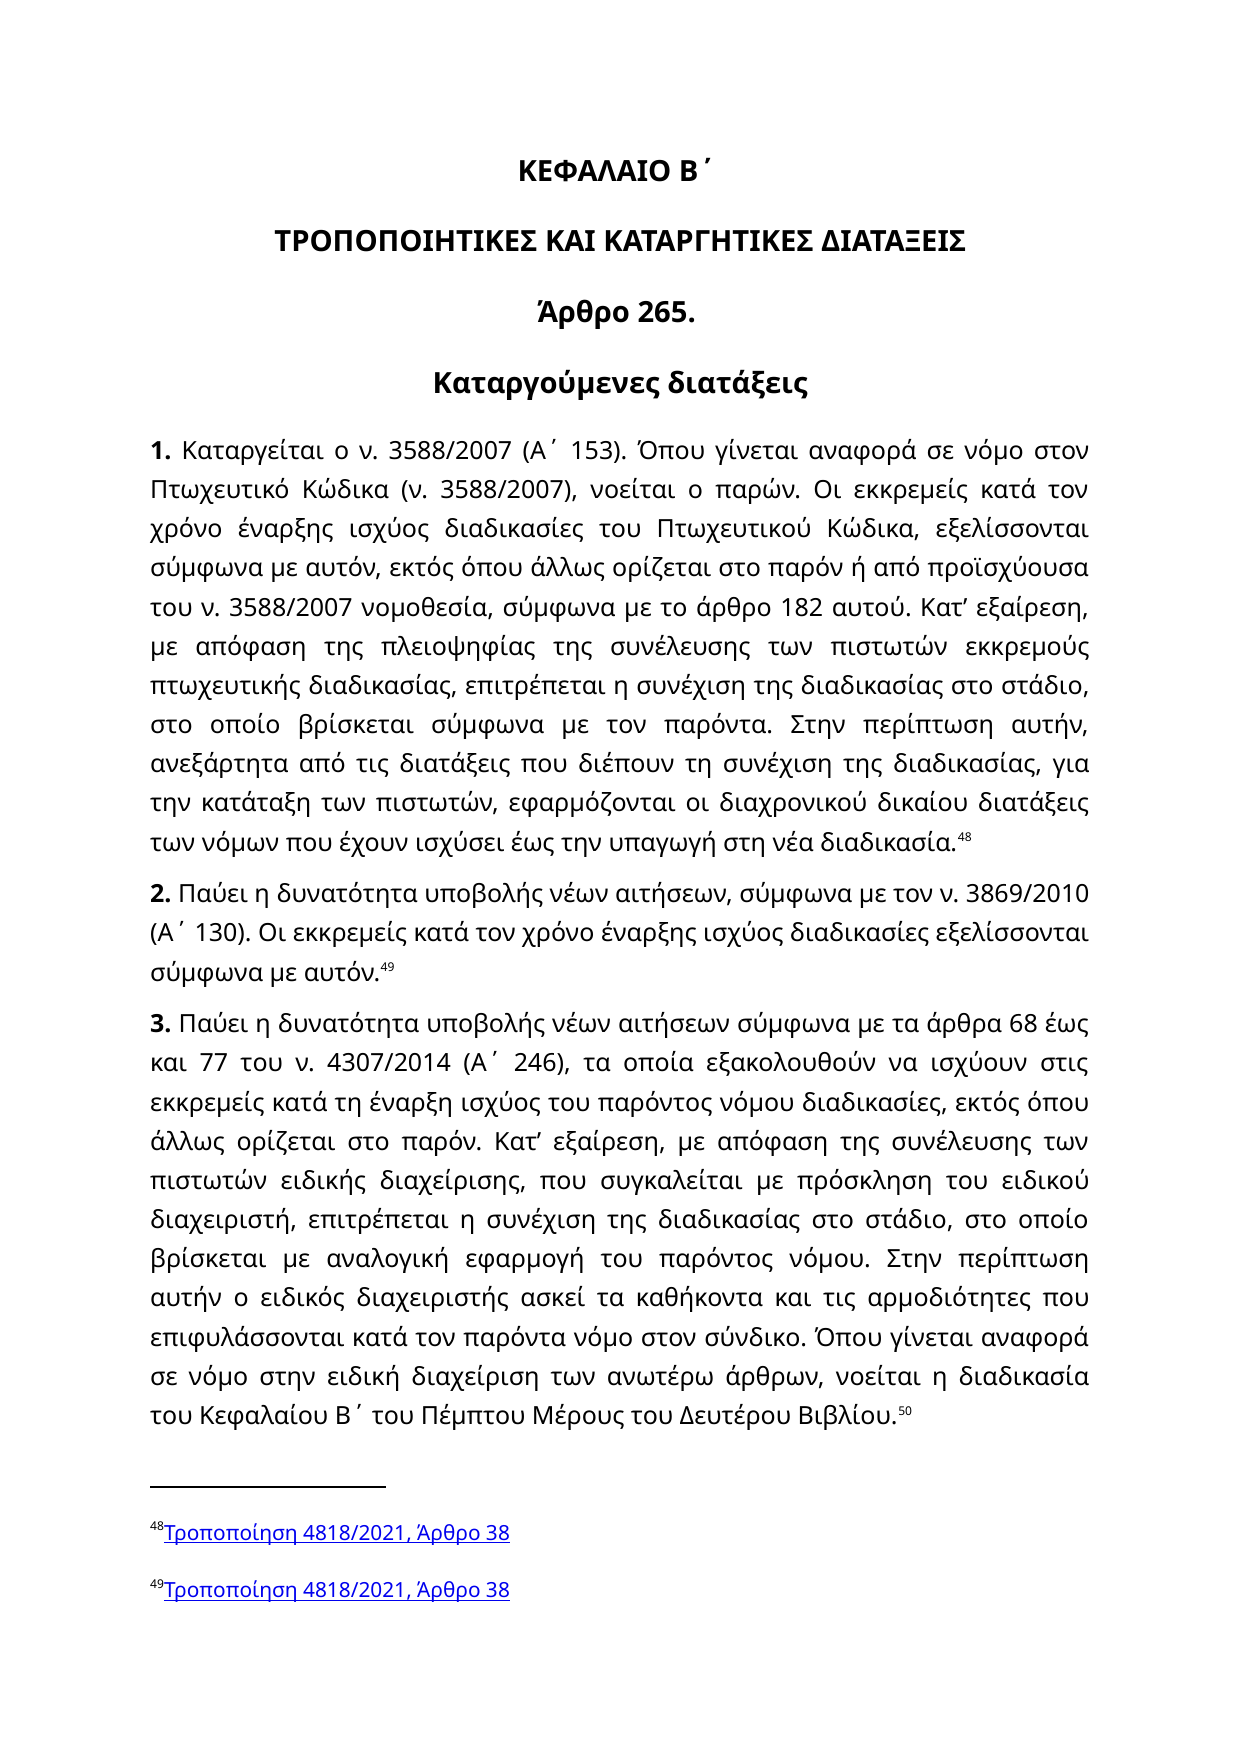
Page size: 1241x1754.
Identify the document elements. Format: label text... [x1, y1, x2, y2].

text 3. Παύει η δυνατότητα υποβολής νέων αιτήσεων σύμφωνα με τα άρθρα 68 έως και 77 του ν. 4307/2014 (Α΄ 246), τα οποία εξακολουθούν να ισχύουν στις εκκρεμείς κατά τη έναρξη ισχύος του παρόντος νόμου διαδικασίες, εκτός όπου άλλως ορίζεται στο παρόν. Κατ’ εξαίρεση, με απόφαση της συνέλευσης των πιστωτών ειδικής διαχείρισης, που συγκαλείται με πρόσκληση του ειδικού διαχειριστή, επιτρέπεται η συνέχιση της διαδικασίας στο στάδιο, στο οποίο βρίσκεται με αναλογική εφαρμογή του παρόντος νόμου. Στην περίπτωση αυτήν ο ειδικός διαχειριστής ασκεί τα καθήκοντα και τις αρμοδιότητες που επιφυλάσσονται κατά τον παρόντα νόμο στον σύνδικο. Όπου γίνεται αναφορά σε νόμο στην ειδική διαχείριση των ανωτέρω άρθρων, νοείται η διαδικασία του Κεφαλαίου Β΄ του Πέμπτου Μέρους του Δευτέρου Βιβλίου. [150, 1006, 1090, 1432]
text Τροποποίηση 4818/2021, Άρθρο 38 [150, 1576, 1090, 1604]
subtitle Άρθρο 265. [150, 291, 1090, 331]
subtitle ΤΡΟΠΟΠΟΙΗΤΙΚΕΣ ΚΑΙ ΚΑΤΑΡΓΗΤΙΚΕΣ ΔΙΑΤΑΞΕΙΣ [150, 221, 1090, 260]
text Τροποποίηση 4818/2021, Άρθρο 38 [150, 1518, 1090, 1546]
text 1. Καταργείται ο ν. 3588/2007 (Α΄ 153). Όπου γίνεται αναφορά σε νόμο στον Πτωχευτικό Κώδικα (ν. 3588/2007), νοείται ο παρών. Οι εκκρεμείς κατά τον χρόνο έναρξης ισχύος διαδικασίες του Πτωχευτικού Κώδικα, εξελίσσονται σύμφωνα με αυτόν, εκτός όπου άλλως ορίζεται στο παρόν ή από προϊσχύουσα του ν. 3588/2007 νομοθεσία, σύμφωνα με το άρθρο 182 αυτού. Κατ’ εξαίρεση, με απόφαση της πλειοψηφίας της συνέλευσης των πιστωτών εκκρεμούς πτωχευτικής διαδικασίας, επιτρέπεται η συνέχιση της διαδικασίας στο στάδιο, στο οποίο βρίσκεται σύμφωνα με τον παρόντα. Στην περίπτωση αυτήν, ανεξάρτητα από τις διατάξεις που διέπουν τη συνέχιση της διαδικασίας, για την κατάταξη των πιστωτών, εφαρμόζονται οι διαχρονικού δικαίου διατάξεις των νόμων που έχουν ισχύσει έως την υπαγωγή στη νέα διαδικασία. [150, 432, 1090, 858]
subtitle Καταργούμενες διατάξεις [150, 362, 1090, 402]
text 2. Παύει η δυνατότητα υποβολής νέων αιτήσεων, σύμφωνα με τον ν. 3869/2010 (Α΄ 130). Οι εκκρεμείς κατά τον χρόνο έναρξης ισχύος διαδικασίες εξελίσσονται σύμφωνα με αυτόν. [150, 876, 1090, 988]
subtitle ΚΕΦΑΛΑΙΟ Β΄ [150, 150, 1090, 190]
